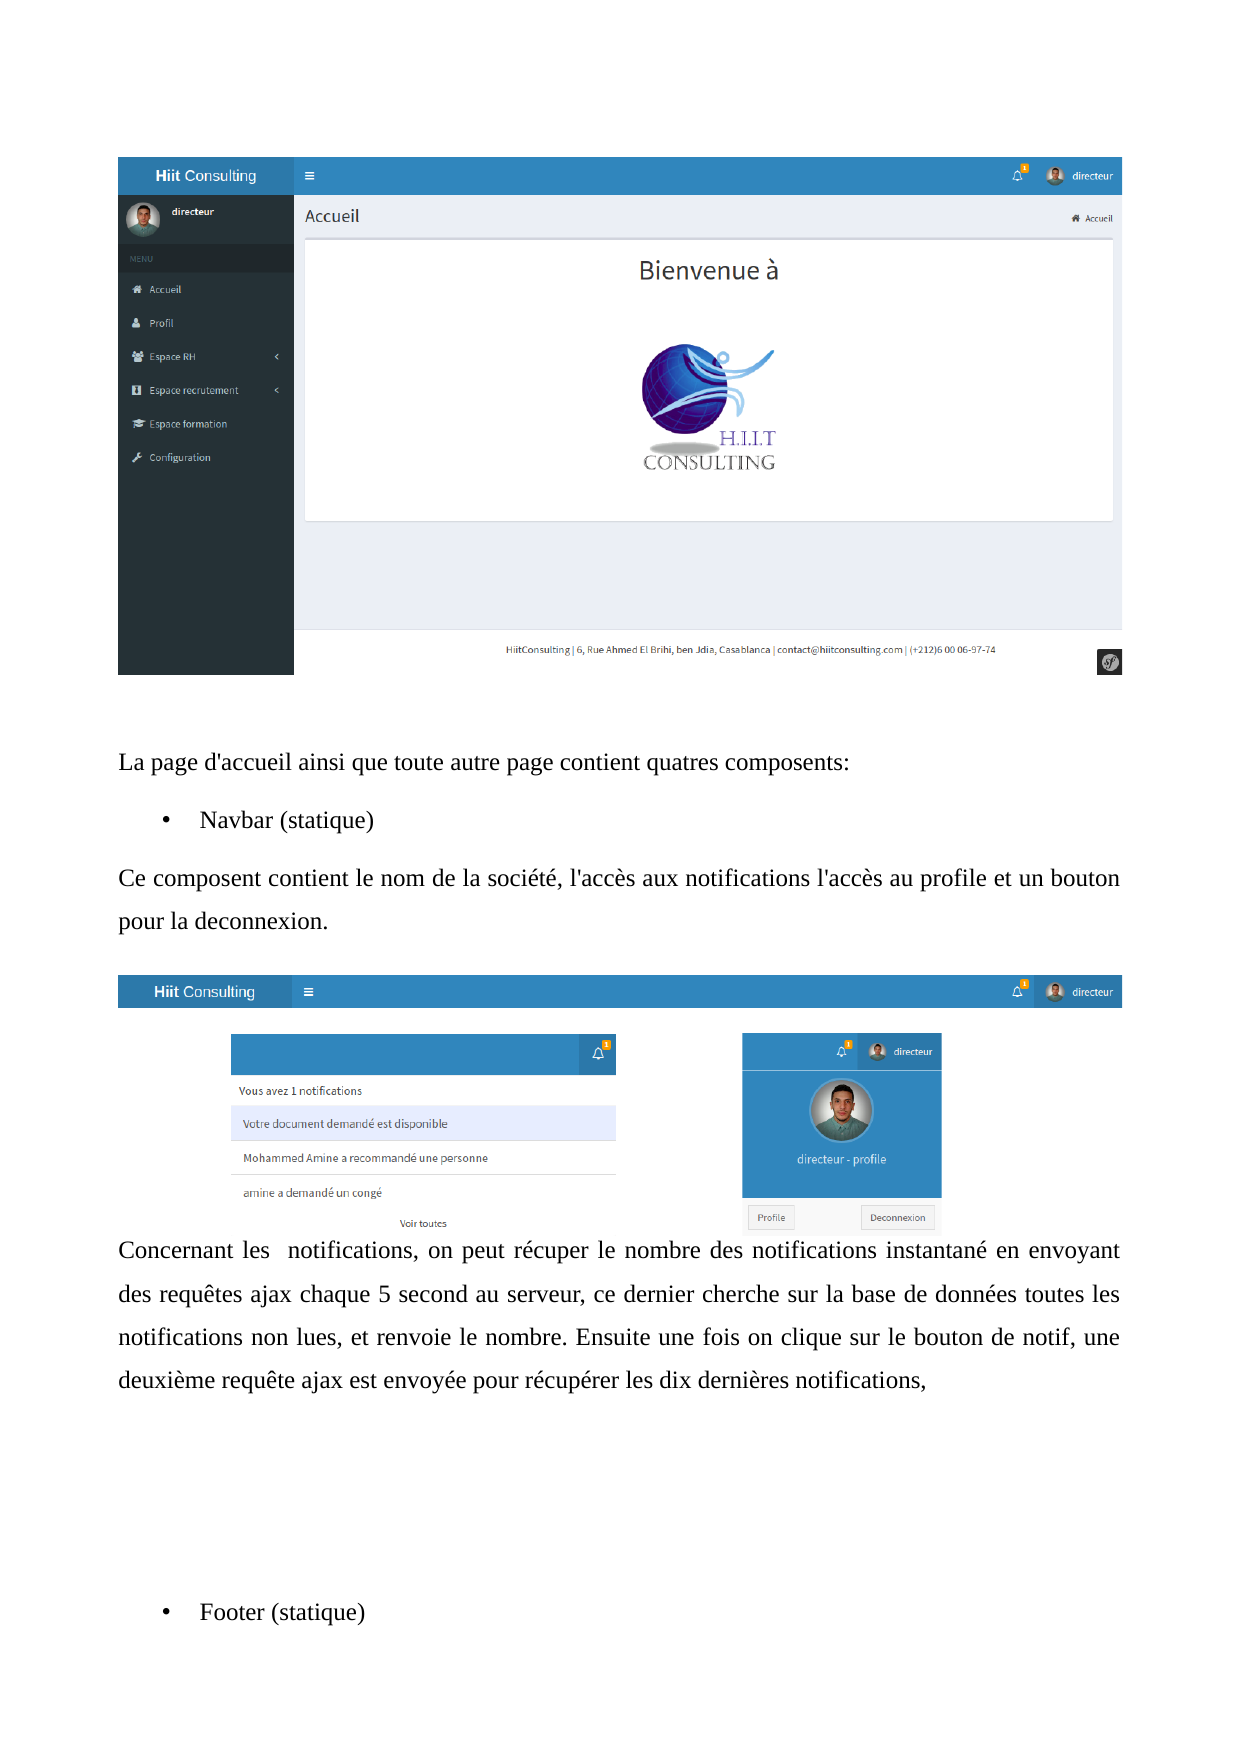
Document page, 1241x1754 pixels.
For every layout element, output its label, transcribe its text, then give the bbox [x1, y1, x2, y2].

list Footer (statique) [162, 1597, 1122, 1626]
picture [118, 975, 1123, 1008]
picture [742, 1033, 942, 1236]
list Navbar (statique) [162, 805, 1122, 834]
text [118, 964, 1122, 975]
picture [231, 1034, 616, 1236]
text Concernant les notifications, on peut récuper le nombre des notifications instantané en envoyant des requêtes ajax chaque 5 second au serveur, ce dernier cherche sur la base de données toutes les notifications non lues, et renvoie le nombre. Ensuite une fois on clique sur le bouton de notif, une deuxième requête ajax est envoyée pour récupérer les dix dernières notifications, [118, 1008, 1122, 1394]
text Ce composent contient le nom de la société, l'accès aux notifications l'accès au profile et un bouton pour la deconnexion. [118, 863, 1122, 935]
picture [118, 157, 1123, 675]
text La page d'accueil ainsi que toute autre page contient quatres composents: [118, 747, 1122, 776]
